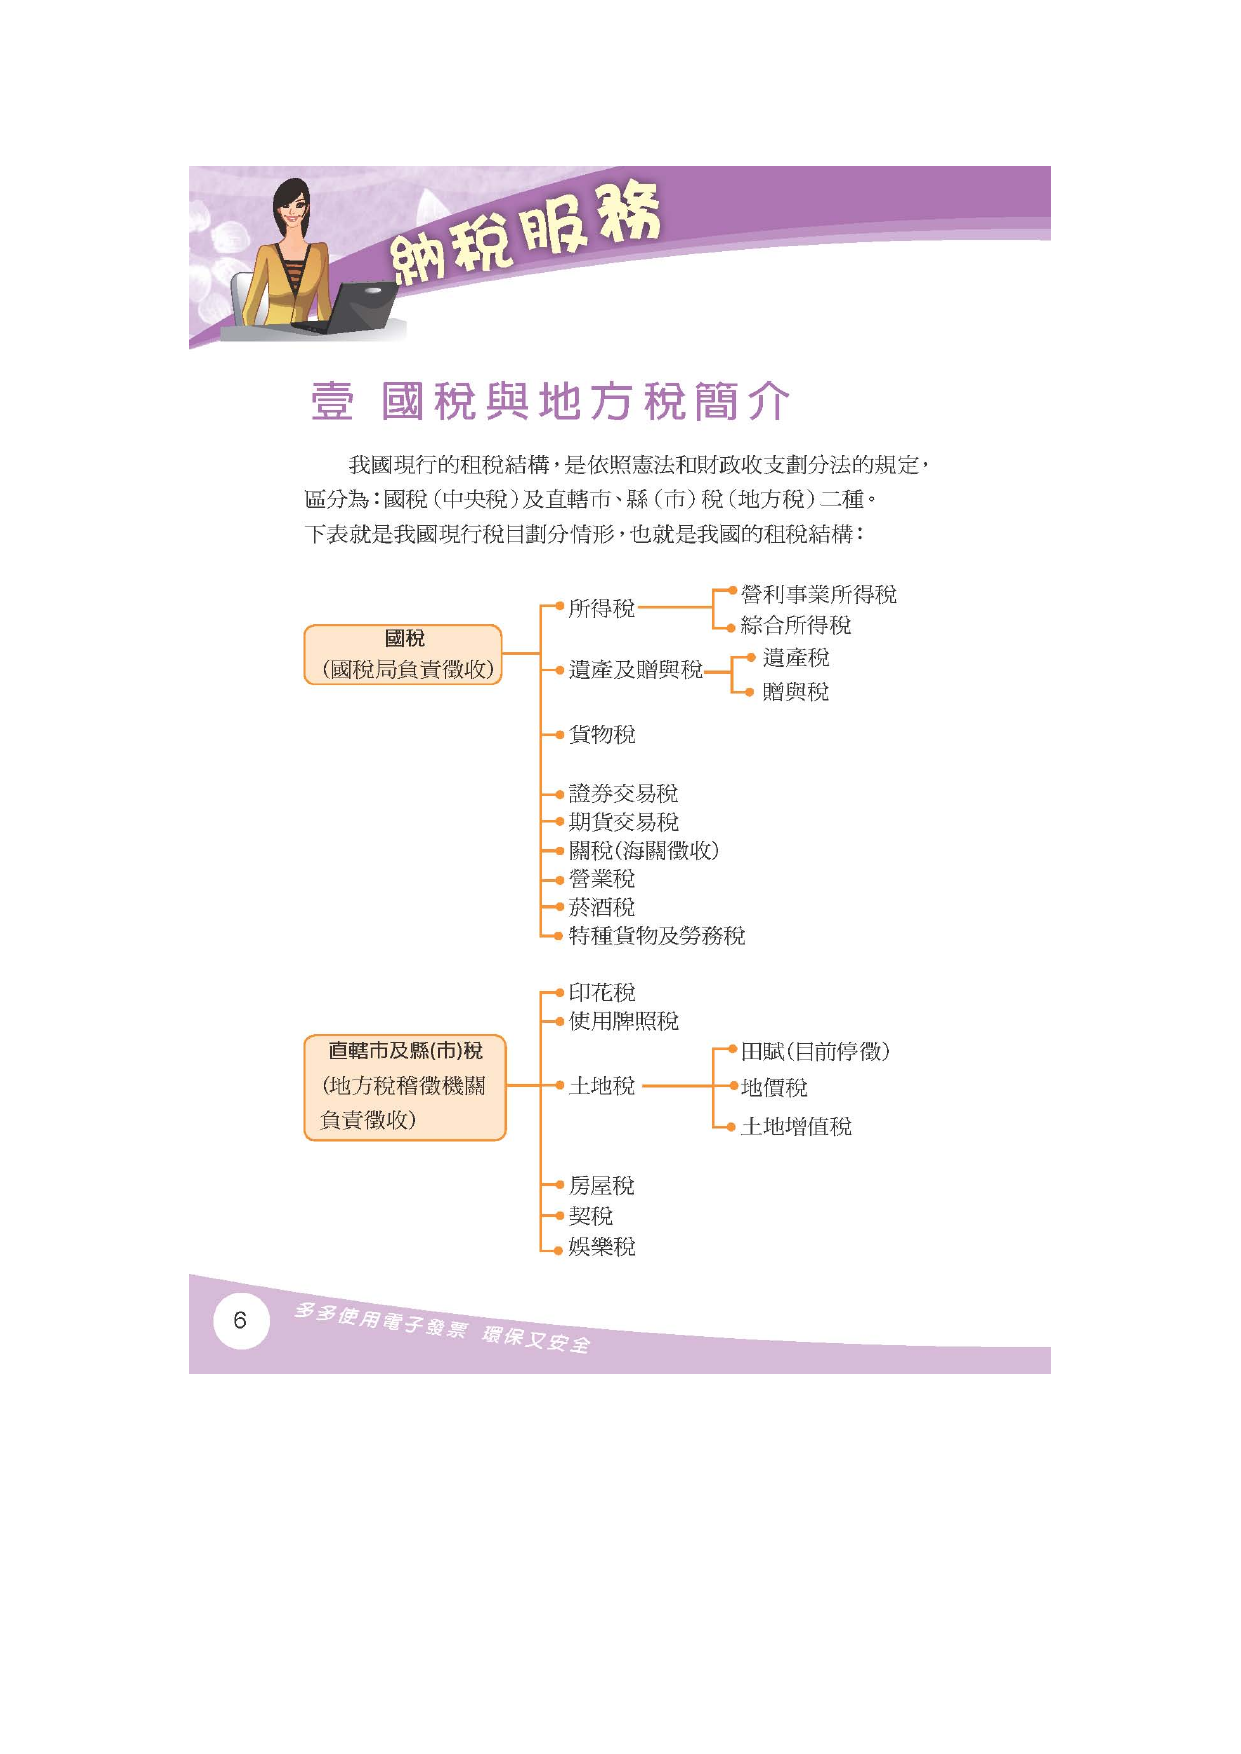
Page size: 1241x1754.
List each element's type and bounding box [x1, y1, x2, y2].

picture [189, 166, 1051, 1374]
